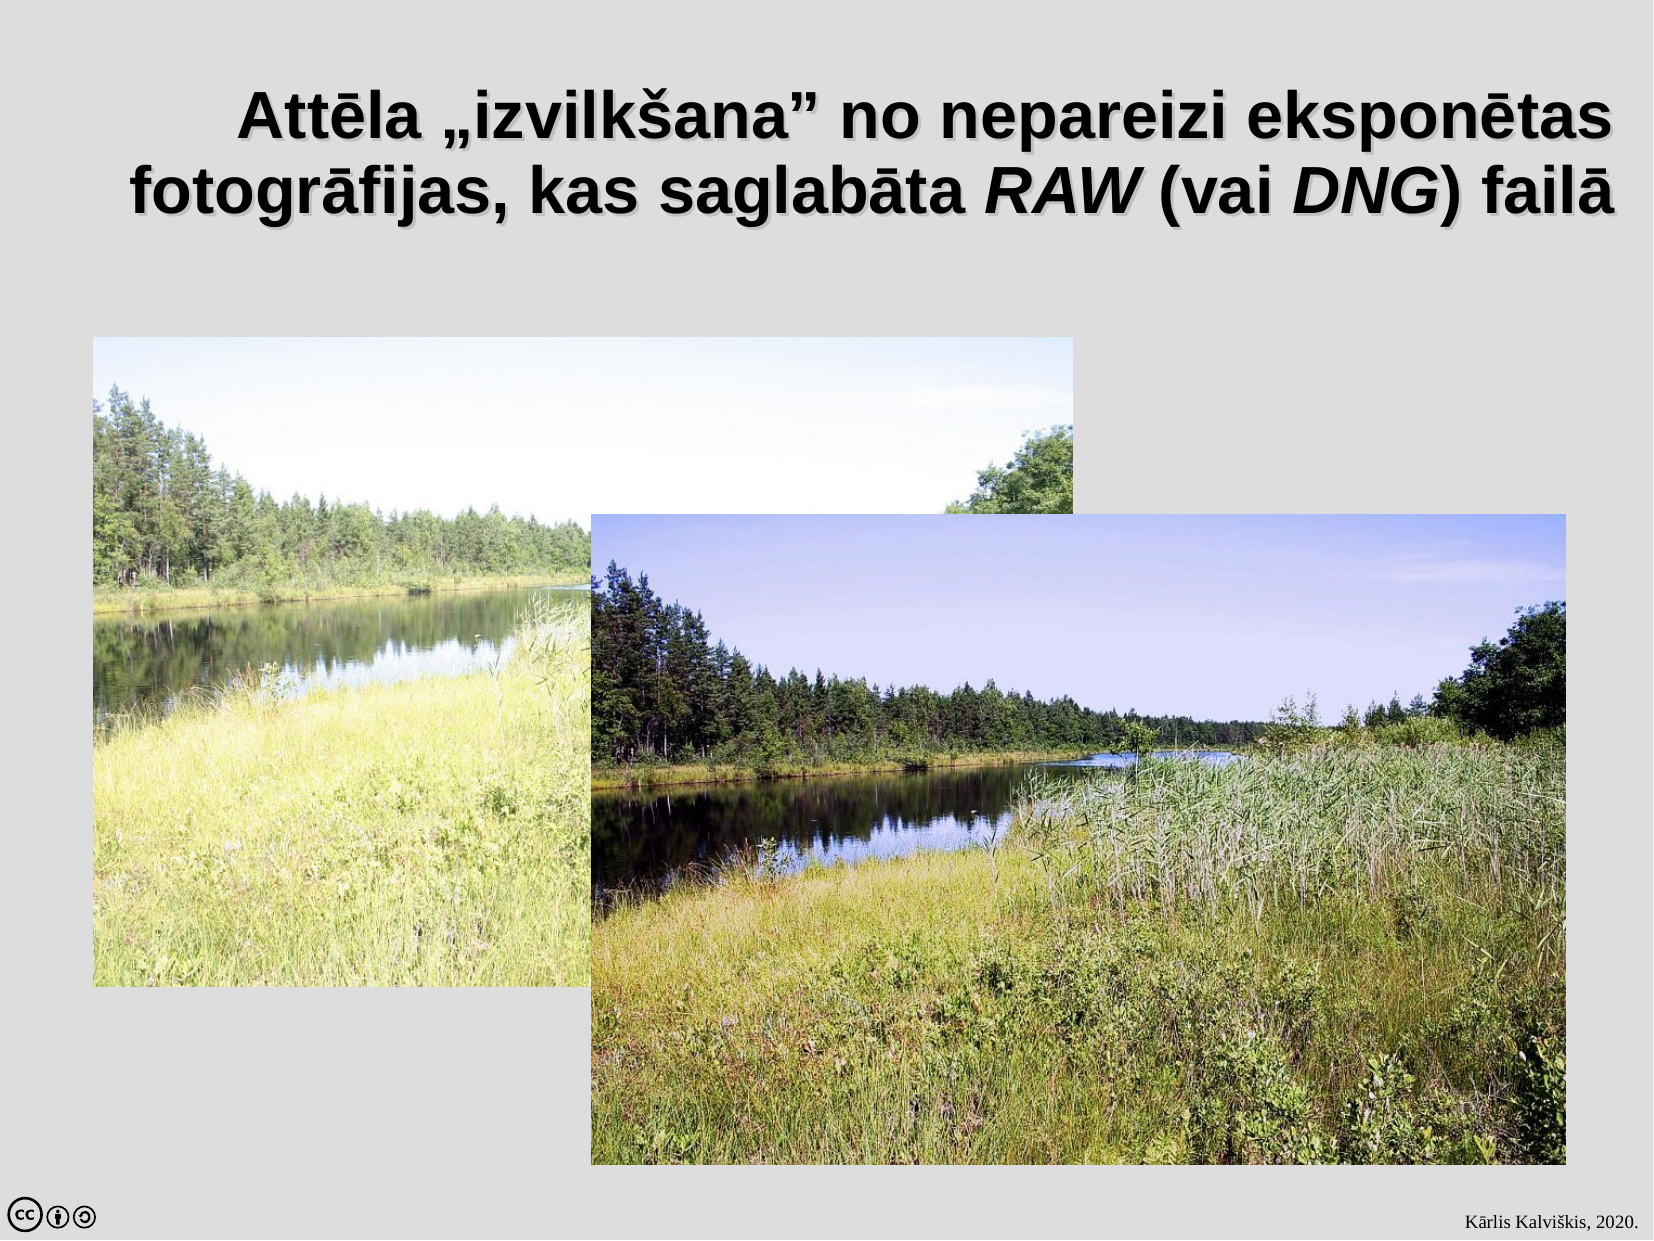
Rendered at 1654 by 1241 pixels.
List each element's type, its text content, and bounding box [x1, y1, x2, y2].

picture [93, 337, 1566, 1165]
title Attēla „izvilkšana” no nepareizi eksponētas fotogrāfijas, kas saglabāta RAW (vai DNG) failā [42, 49, 1615, 257]
